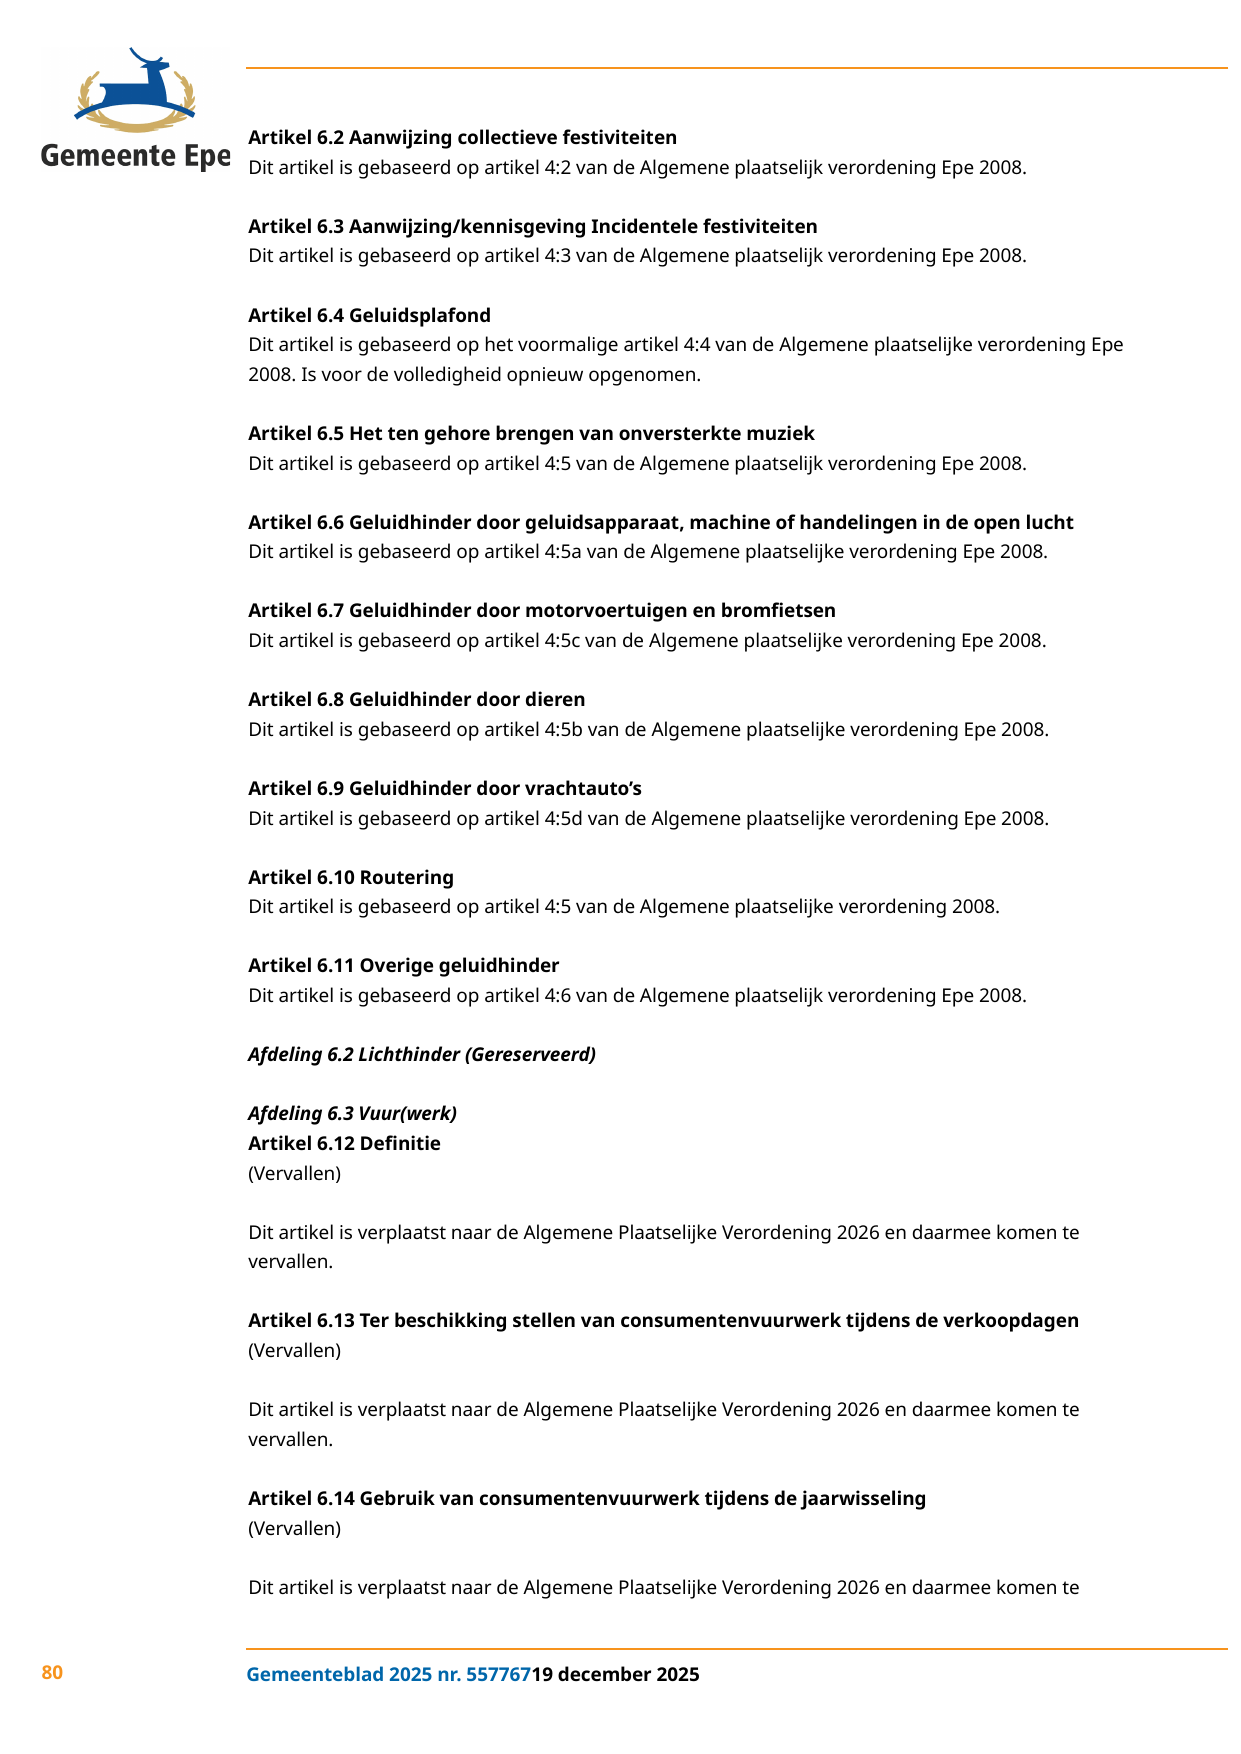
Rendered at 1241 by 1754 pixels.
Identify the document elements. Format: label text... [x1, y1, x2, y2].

text Dit artikel is gebaseerd op artikel 4:5c van de Algemene plaatselijke verordening Epe 2008. [248, 627, 1152, 653]
text Afdeling 6.3 Vuur(werk) [248, 1101, 1152, 1126]
text (Vervallen) [248, 1515, 1152, 1541]
picture [41, 47, 231, 172]
text Artikel 6.4 Geluidsplafond [248, 302, 1152, 328]
text Artikel 6.13 Ter beschikking stellen van consumentenvuurwerk tijdens de verkoopdagen [248, 1308, 1152, 1333]
text Dit artikel is verplaatst naar de Algemene Plaatselijke Verordening 2026 en daarmee komen te vervallen. [248, 1396, 1152, 1452]
text Dit artikel is gebaseerd op artikel 4:5d van de Algemene plaatselijke verordening Epe 2008. [248, 805, 1152, 831]
text Dit artikel is verplaatst naar de Algemene Plaatselijke Verordening 2026 en daarmee komen te [248, 1574, 1152, 1600]
text Dit artikel is verplaatst naar de Algemene Plaatselijke Verordening 2026 en daarmee komen te vervallen. [248, 1219, 1152, 1274]
text Dit artikel is gebaseerd op artikel 4:5 van de Algemene plaatselijke verordening 2008. [248, 893, 1152, 919]
text Artikel 6.6 Geluidhinder door geluidsapparaat, machine of handelingen in de open lucht [248, 509, 1152, 535]
text Artikel 6.9 Geluidhinder door vrachtauto’s [248, 775, 1152, 801]
text Dit artikel is gebaseerd op artikel 4:6 van de Algemene plaatselijk verordening Epe 2008. [248, 982, 1152, 1008]
text Dit artikel is gebaseerd op het voormalige artikel 4:4 van de Algemene plaatselijke verordening Epe 2008. Is voor de volledigheid opnieuw opgenomen. [248, 331, 1152, 387]
text Dit artikel is gebaseerd op artikel 4:2 van de Algemene plaatselijk verordening Epe 2008. [248, 154, 1152, 180]
text Artikel 6.11 Overige geluidhinder [248, 953, 1152, 978]
text Artikel 6.10 Routering [248, 864, 1152, 890]
text Dit artikel is gebaseerd op artikel 4:5a van de Algemene plaatselijke verordening Epe 2008. [248, 538, 1152, 564]
text (Vervallen) [248, 1337, 1152, 1363]
text Dit artikel is gebaseerd op artikel 4:5b van de Algemene plaatselijke verordening Epe 2008. [248, 716, 1152, 742]
text Afdeling 6.2 Lichthinder (Gereserveerd) [248, 1041, 1152, 1067]
text Artikel 6.5 Het ten gehore brengen van onversterkte muziek [248, 420, 1152, 446]
text Dit artikel is gebaseerd op artikel 4:5 van de Algemene plaatselijk verordening Epe 2008. [248, 450, 1152, 476]
text Artikel 6.14 Gebruik van consumentenvuurwerk tijdens de jaarwisseling [248, 1485, 1152, 1511]
text (Vervallen) [248, 1160, 1152, 1186]
text Artikel 6.7 Geluidhinder door motorvoertuigen en bromfietsen [248, 598, 1152, 623]
text Artikel 6.12 Definitie [248, 1130, 1152, 1156]
text Dit artikel is gebaseerd op artikel 4:3 van de Algemene plaatselijk verordening Epe 2008. [248, 243, 1152, 268]
text Artikel 6.3 Aanwijzing/kennisgeving Incidentele festiviteiten [248, 213, 1152, 239]
text Artikel 6.2 Aanwijzing collectieve festiviteiten [248, 124, 1152, 150]
text Artikel 6.8 Geluidhinder door dieren [248, 686, 1152, 712]
